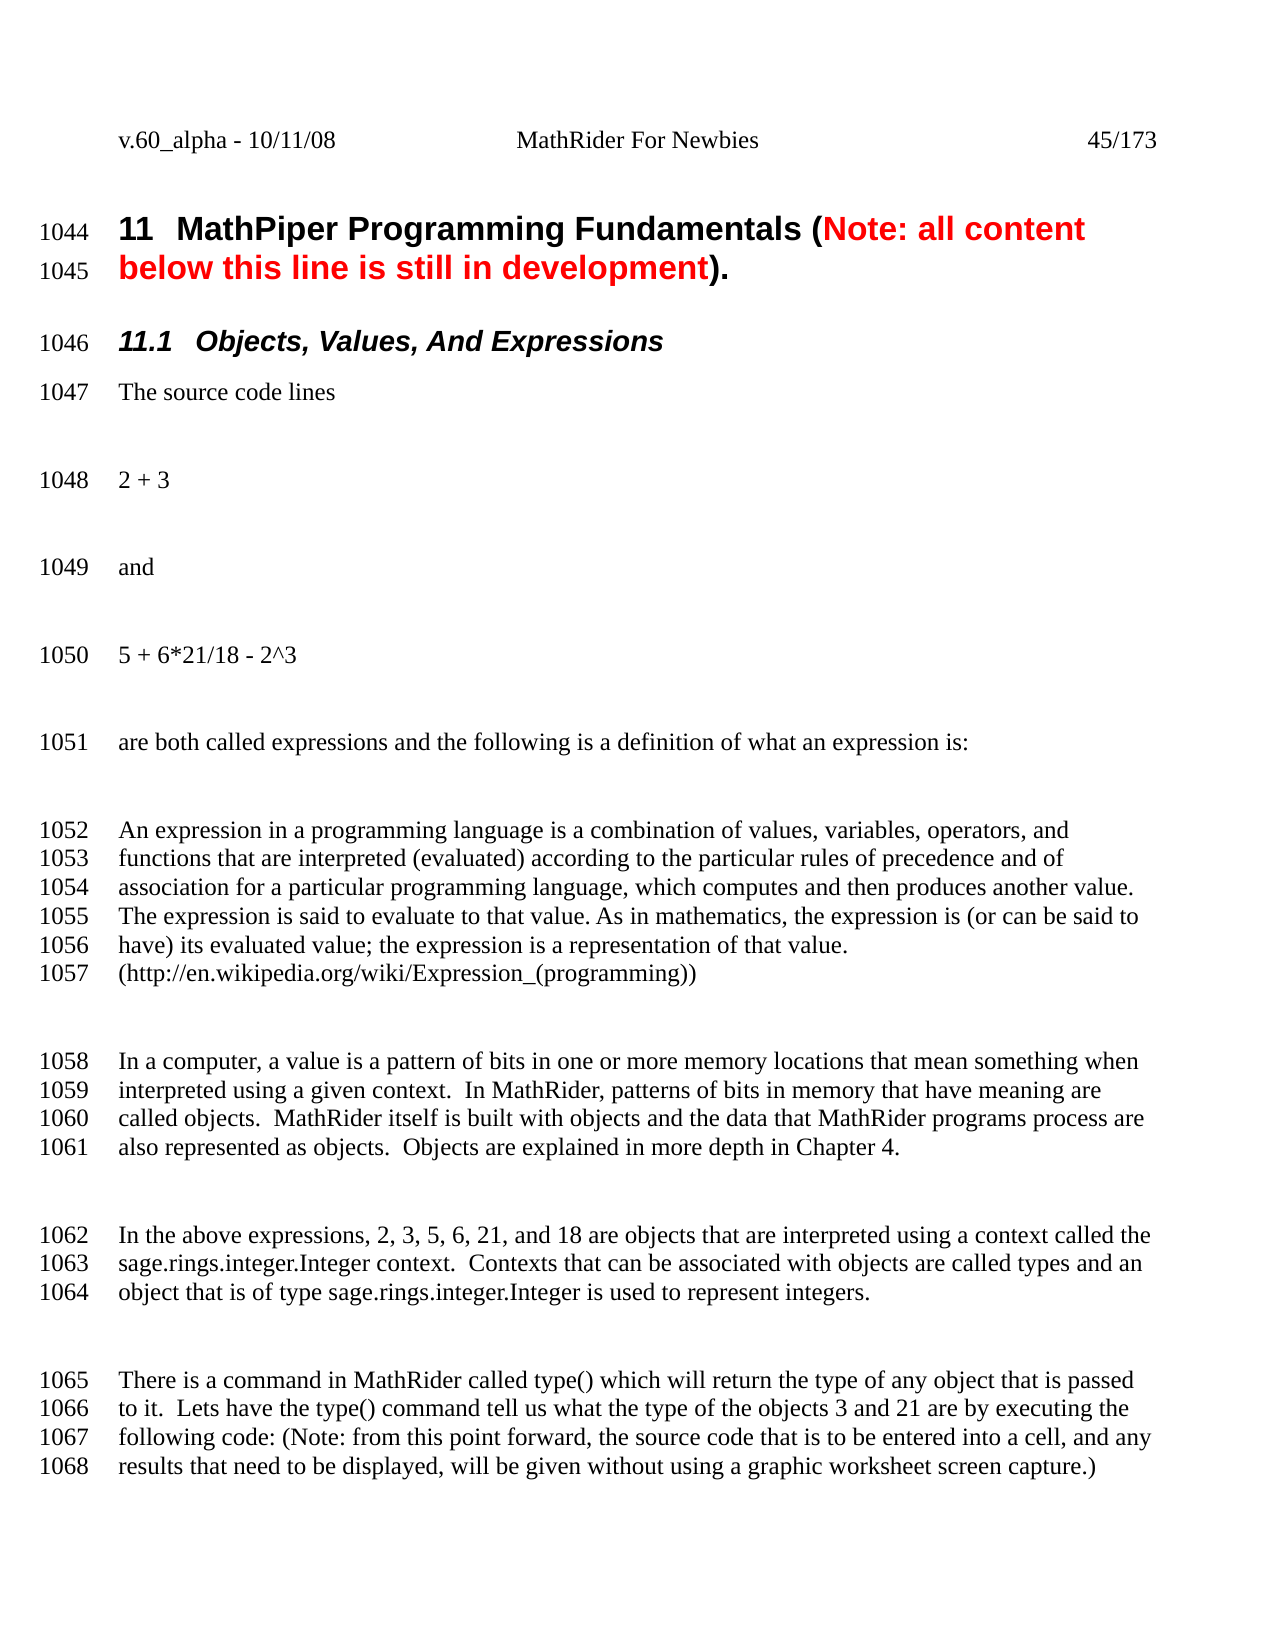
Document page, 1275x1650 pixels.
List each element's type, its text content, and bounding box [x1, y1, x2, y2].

text An expression in a programming language is a combination of values, variables, operators, and functions that are interpreted (evaluated) according to the particular rules of precedence and of association for a particular programming language, which computes and then produces another value. The expression is said to evaluate to that value. As in mathematics, the expression is (or can be said to have) its evaluated value; the expression is a representation of that value. (http://en.wikipedia.org/wiki/Expression_(programming)) [118, 815, 1157, 987]
text 2 + 3 [118, 465, 1157, 493]
text There is a command in MathRider called type() which will return the type of any object that is passed to it. Lets have the type() command tell us what the type of the objects 3 and 21 are by executing the following code: (Note: from this point forward, the source code that is to be entered into a cell, and any results that need to be displayed, will be given without using a graphic worksheet screen capture.) [118, 1365, 1157, 1480]
text In a computer, a value is a pattern of bits in one or more memory locations that mean something when interpreted using a given context. In MathRider, patterns of bits in memory that have meaning are called objects. MathRider itself is built with objects and the data that MathRider programs process are also represented as objects. Objects are explained in more depth in Chapter 4. [118, 1046, 1157, 1161]
text 5 + 6*21/18 - 2^3 [118, 640, 1157, 668]
subtitle MathPiper Programming Fundamentals (Note: all content below this line is still in development). [118, 209, 1157, 286]
text The source code lines [118, 377, 1157, 406]
text are both called expressions and the following is a definition of what an expression is: [118, 727, 1157, 756]
text In the above expressions, 2, 3, 5, 6, 21, and 18 are objects that are interpreted using a context called the sage.rings.integer.Integer context. Contexts that can be associated with objects are called types and an object that is of type sage.rings.integer.Integer is used to represent integers. [118, 1220, 1157, 1306]
text and [118, 552, 1157, 581]
subtitle Objects, Values, And Expressions [118, 324, 1157, 357]
